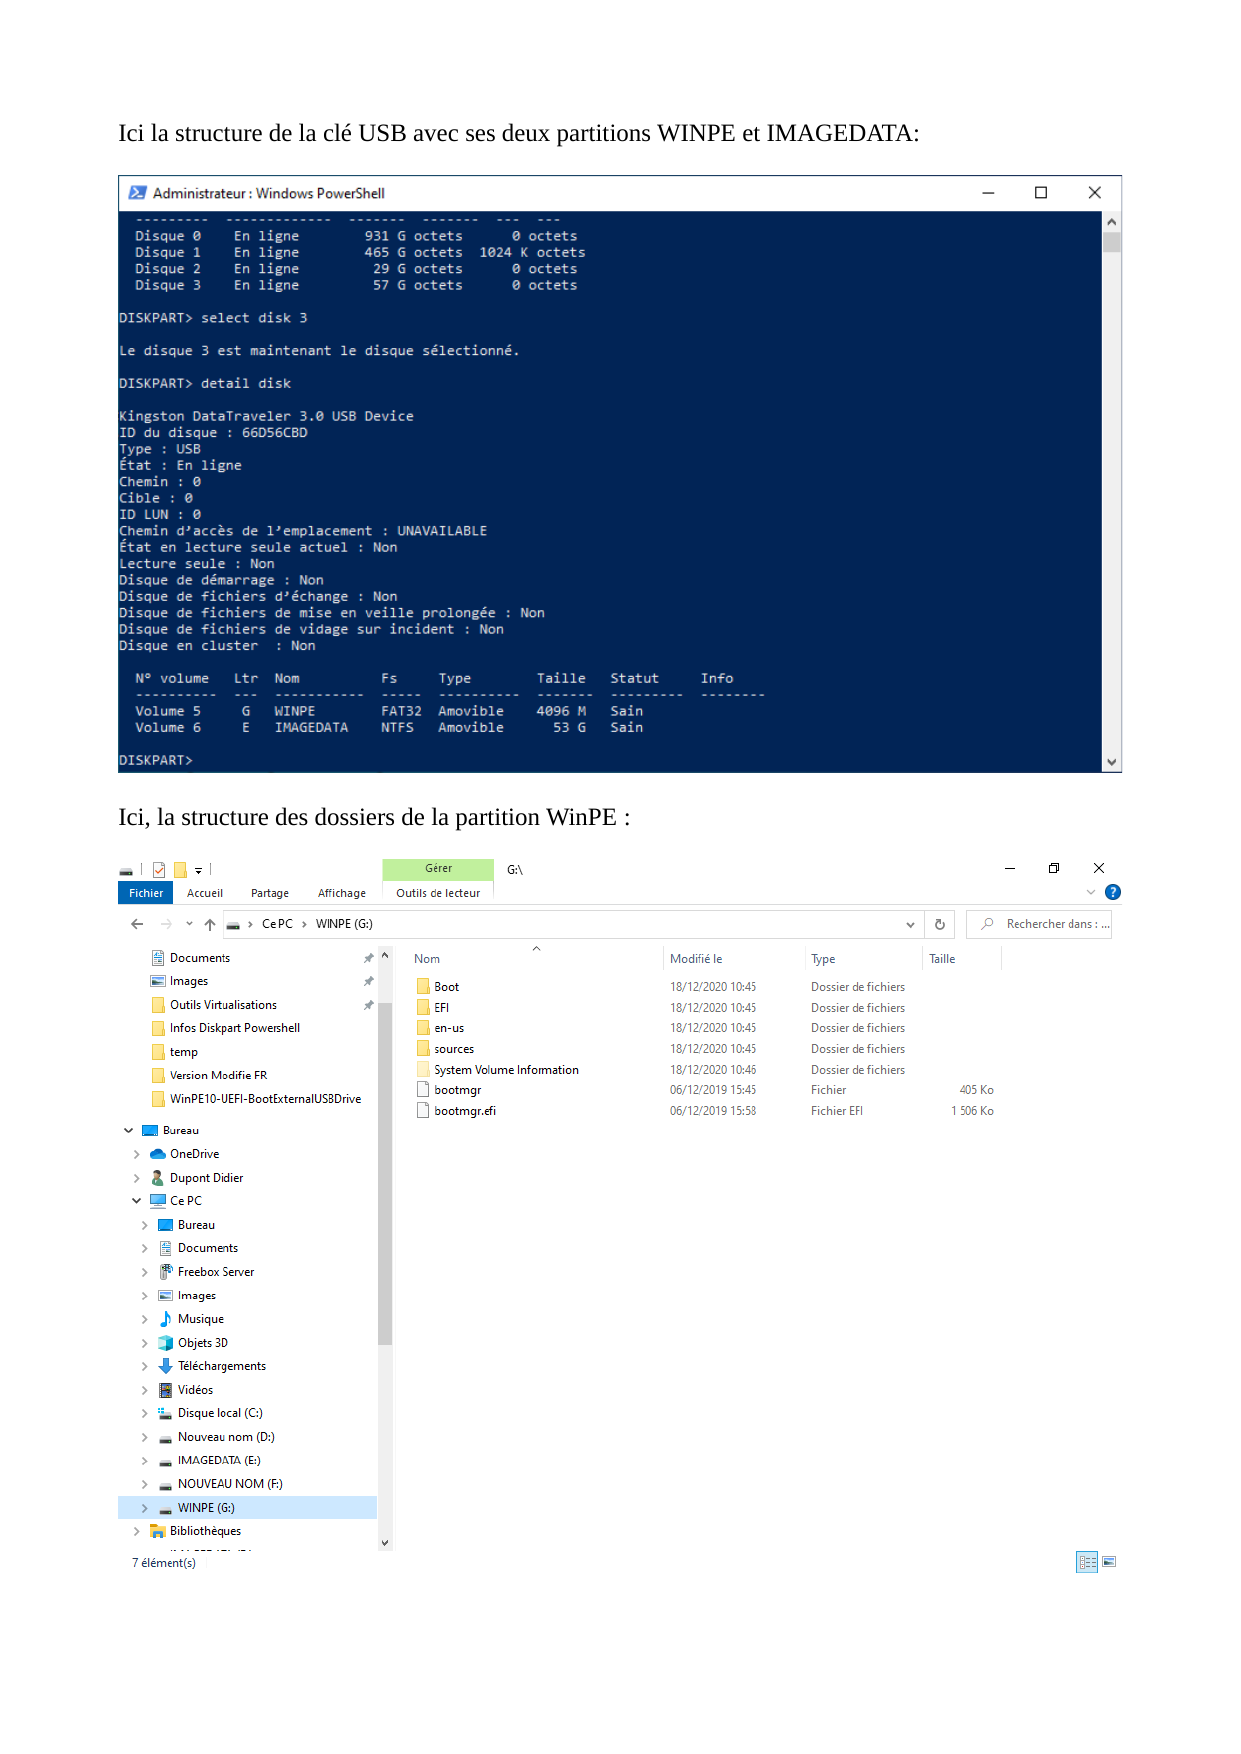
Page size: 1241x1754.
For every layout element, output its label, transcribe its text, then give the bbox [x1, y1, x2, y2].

picture [118, 859, 1123, 1573]
text Ici la structure de la clé USB avec ses deux partitions WINPE et IMAGEDATA: [118, 118, 1122, 147]
text Ici, la structure des dossiers de la partition WinPE : [118, 802, 1122, 830]
picture [118, 175, 1123, 773]
